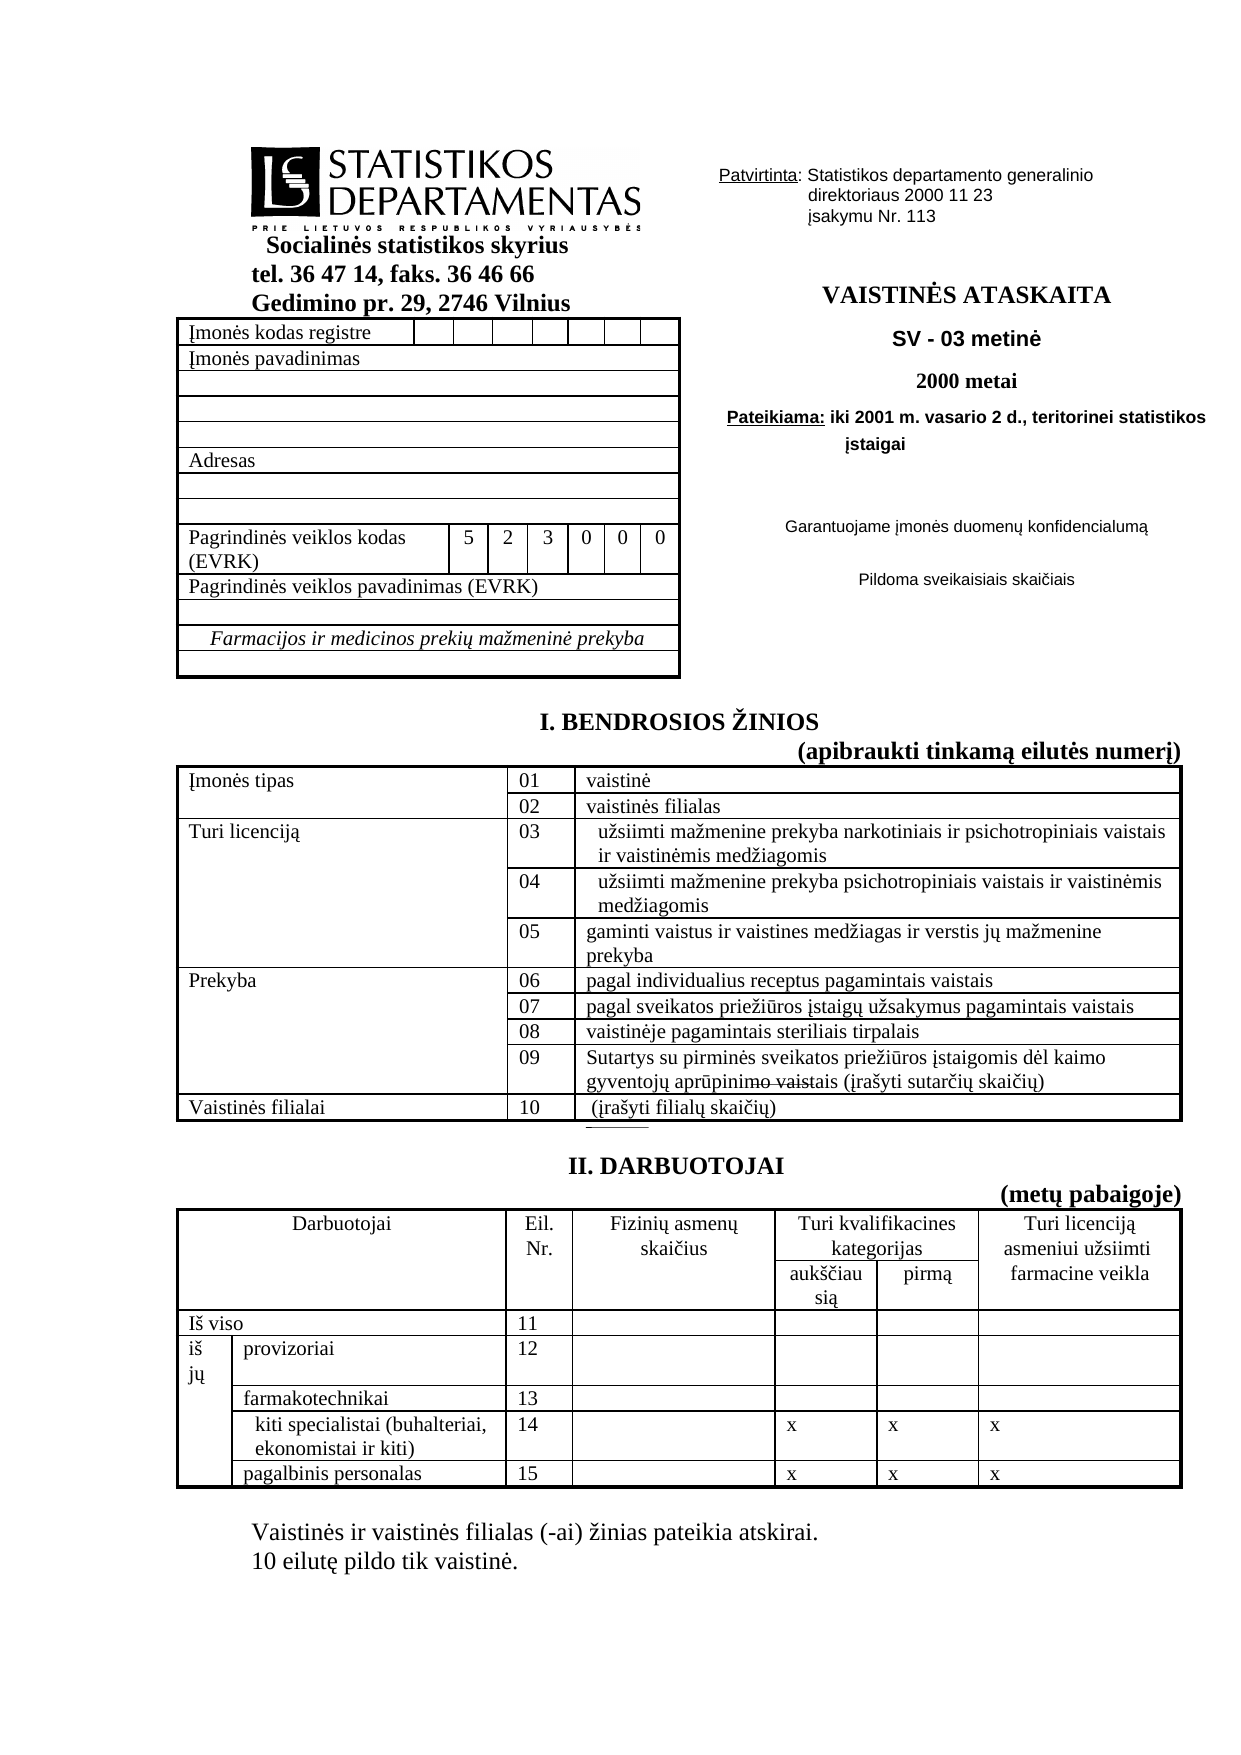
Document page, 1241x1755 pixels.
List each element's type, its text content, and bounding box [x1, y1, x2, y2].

table_cell farmacine veikla [979, 1260, 1179, 1309]
table_cell provizoriai [233, 1336, 505, 1384]
table_cell [179, 397, 678, 421]
table_header Turi kvalifikacines kategorijas [776, 1211, 978, 1259]
table_cell Pagrindinės veiklos kodas (EVRK) [179, 525, 448, 573]
table_cell [878, 1336, 978, 1384]
table_cell 08 [508, 1020, 574, 1043]
table_cell [179, 1460, 231, 1485]
table_cell Pagrindinės veiklos pavadinimas (EVRK) [179, 575, 678, 598]
table_cell [573, 1386, 774, 1410]
table_header [533, 320, 567, 344]
table_cell [878, 1386, 978, 1410]
table_cell vaistinės filialas [576, 794, 1179, 818]
table_cell [573, 1336, 774, 1384]
table_cell 10 [508, 1095, 574, 1119]
table_cell [179, 1410, 231, 1460]
table_cell [179, 371, 678, 395]
table_cell x [979, 1412, 1179, 1460]
table_cell [878, 1311, 978, 1335]
table_cell x [776, 1412, 876, 1460]
table_cell iš jų [179, 1336, 231, 1384]
table_cell 3 [528, 525, 567, 573]
table_cell [979, 1386, 1179, 1410]
table_cell [573, 1412, 774, 1460]
table_header [415, 320, 453, 344]
table_cell [179, 992, 507, 1018]
table_cell [573, 1260, 774, 1309]
table_cell Turi licenciją [179, 819, 507, 867]
table_cell 04 [508, 869, 574, 917]
table_cell [179, 1018, 507, 1043]
table_cell [179, 1385, 231, 1410]
table_header [493, 320, 532, 344]
table_cell [979, 1336, 1179, 1384]
table_cell [776, 1311, 876, 1335]
table_cell pirmą [878, 1261, 978, 1309]
table_cell x [878, 1461, 978, 1485]
table_cell 03 [508, 819, 574, 867]
table_cell 15 [507, 1461, 572, 1485]
table_cell 14 [507, 1412, 572, 1460]
text tel. 36 47 14, faks. 36 46 66 [177, 259, 1181, 288]
table_cell [179, 600, 678, 624]
table_cell x [979, 1461, 1179, 1485]
table_cell [573, 1311, 774, 1335]
table_cell 02 [508, 794, 574, 818]
table_cell [776, 1336, 876, 1384]
table_cell (įrašyti filialų skaičių) [576, 1095, 1179, 1119]
table_cell [179, 917, 507, 967]
table_header 01 [508, 768, 574, 792]
table_cell 0 [641, 525, 678, 573]
text II. Darbuotojai [177, 1151, 1181, 1179]
table_cell 13 [507, 1386, 572, 1410]
table_header [569, 320, 604, 344]
table_cell Vaistinės filialai [179, 1095, 507, 1119]
table_cell 09 [508, 1045, 574, 1093]
table_cell užsiimti mažmenine prekyba narkotiniais ir psichotropiniais vaistais ir vaistinėmis medžiagomis [576, 819, 1179, 867]
table_cell [179, 651, 678, 675]
text (apibraukti tinkamą eilutės numerį) [177, 736, 1181, 765]
table_cell 05 [508, 919, 574, 967]
table_cell 07 [508, 994, 574, 1018]
table_header Fizinių asmenų skaičius [573, 1211, 774, 1259]
text 10 eilutę pildo tik vaistinė. [177, 1546, 1181, 1575]
table_cell 2 [489, 525, 527, 573]
table_cell x [776, 1461, 876, 1485]
table_header [454, 320, 492, 344]
table_cell Farmacijos ir medicinos prekių mažmeninė prekyba [179, 626, 678, 650]
text (metų pabaigoje) [177, 1179, 1181, 1208]
table_cell [179, 1044, 507, 1093]
table_header Įmonės kodas registre [179, 320, 413, 344]
table_cell [179, 474, 678, 498]
table_cell pagal sveikatos priežiūros įstaigų užsakymus pagamintais vaistais [576, 994, 1179, 1018]
table_cell [179, 499, 678, 523]
table_cell Iš viso [179, 1311, 505, 1335]
table_cell [179, 867, 507, 917]
table_cell gaminti vaistus ir vaistines medžiagas ir verstis jų mažmenine prekyba [576, 919, 1179, 967]
table_cell [507, 1260, 572, 1309]
table_cell aukščiausią [776, 1261, 876, 1309]
table_cell [179, 792, 507, 818]
table_cell x [878, 1412, 978, 1460]
table_header Turi licenciją asmeniui užsiimti [979, 1211, 1179, 1259]
table_cell Įmonės pavadinimas [179, 346, 678, 369]
table_cell farmakotechnikai [233, 1386, 505, 1410]
table_cell [573, 1461, 774, 1485]
table_cell pagalbinis personalas [233, 1461, 505, 1485]
table_cell kiti specialistai (buhalteriai, ekonomistai ir kiti) [233, 1412, 505, 1460]
table_cell 06 [508, 968, 574, 992]
table_cell užsiimti mažmenine prekyba psichotropiniais vaistais ir vaistinėmis medžiagomis [576, 869, 1179, 917]
table_cell [979, 1311, 1179, 1335]
table_cell [776, 1386, 876, 1410]
table_cell Adresas [179, 448, 678, 472]
table_cell [179, 422, 678, 446]
table_header [641, 320, 678, 344]
table_header Darbuotojai [179, 1211, 505, 1259]
table_cell Sutartys su pirminės sveikatos priežiūros įstaigomis dėl kaimo gyventojų aprūpinimo vaistais (įrašyti sutarčių skaičių) [576, 1045, 1179, 1093]
table_cell Prekyba [179, 968, 507, 992]
table_header [605, 320, 640, 344]
text I. Bendrosios žinios [177, 707, 1181, 736]
table_cell vaistinėje pagamintais steriliais tirpalais [576, 1020, 1179, 1043]
text Socialinės statistikos skyrius [192, 230, 1181, 259]
text Gedimino pr. 29, 2746 Vilnius [177, 288, 724, 317]
table_cell pagal individualius receptus pagamintais vaistais [576, 968, 1179, 992]
table_cell 11 [507, 1311, 572, 1335]
table_header Eil. Nr. [507, 1211, 572, 1259]
table_cell 0 [569, 525, 604, 573]
table_cell 5 [450, 525, 487, 573]
table_cell 0 [605, 525, 640, 573]
table_cell 12 [507, 1336, 572, 1384]
table_header Įmonės tipas [179, 768, 507, 792]
table_cell [179, 1260, 505, 1309]
table_header vaistinė [576, 768, 1179, 792]
text Vaistinės ir vaistinės filialas (-ai) žinias pateikia atskirai. [177, 1517, 1181, 1546]
